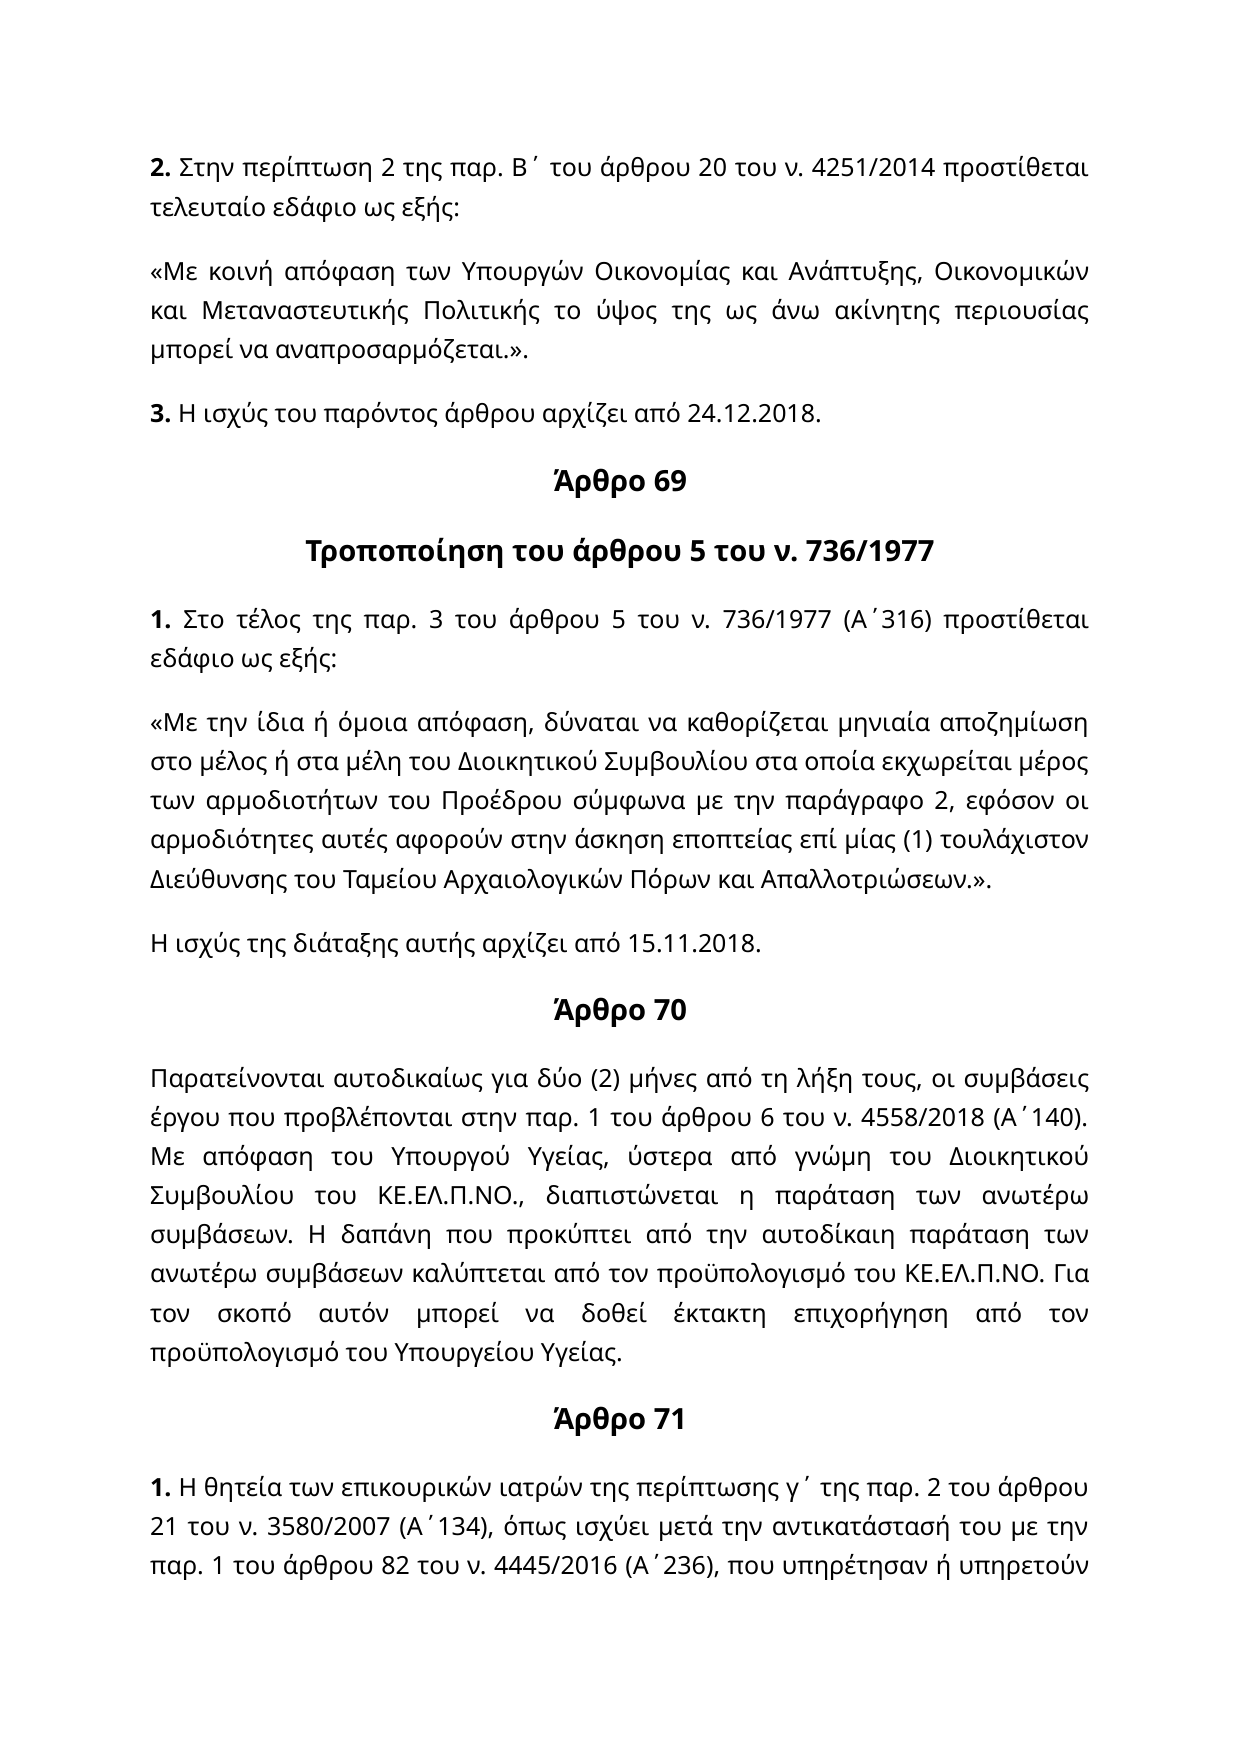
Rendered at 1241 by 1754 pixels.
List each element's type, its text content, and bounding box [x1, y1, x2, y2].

text «Με την ίδια ή όμοια απόφαση, δύναται να καθορίζεται μηνιαία αποζημίωση στο μέλος ή στα μέλη του Διοικητικού Συμβουλίου στα οποία εκχωρείται μέρος των αρμοδιοτήτων του Προέδρου σύμφωνα με την παράγραφο 2, εφόσον οι αρμοδιότητες αυτές αφορούν στην άσκηση εποπτείας επί μίας (1) τουλάχιστον Διεύθυνσης του Ταμείου Αρχαιολογικών Πόρων και Απαλλοτριώσεων.». [150, 704, 1090, 895]
text 1. Στο τέλος της παρ. 3 του άρθρου 5 του ν. 736/1977 (Α΄316) προστίθεται εδάφιο ως εξής: [150, 601, 1090, 674]
subtitle Άρθρο 69 [150, 460, 1090, 500]
text 3. Η ισχύς του παρόντος άρθρου αρχίζει από 24.12.2018. [150, 396, 1090, 430]
text Η ισχύς της διάταξης αυτής αρχίζει από 15.11.2018. [150, 925, 1090, 959]
text «Με κοινή απόφαση των Υπουργών Οικονομίας και Ανάπτυξης, Οικονομικών και Μεταναστευτικής Πολιτικής το ύψος της ως άνω ακίνητης περιουσίας μπορεί να αναπροσαρμόζεται.». [150, 253, 1090, 366]
text Παρατείνονται αυτοδικαίως για δύο (2) μήνες από τη λήξη τους, οι συμβάσεις έργου που προβλέπονται στην παρ. 1 του άρθρου 6 του ν. 4558/2018 (Α΄140). Με απόφαση του Υπουργού Υγείας, ύστερα από γνώμη του Διοικητικού Συμβουλίου του ΚΕ.ΕΛ.Π.ΝΟ., διαπιστώνεται η παράταση των ανωτέρω συμβάσεων. Η δαπάνη που προκύπτει από την αυτοδίκαιη παράταση των ανωτέρω συμβάσεων καλύπτεται από τον προϋπολογισμό του ΚΕ.ΕΛ.Π.ΝΟ. Για τον σκοπό αυτόν μπορεί να δοθεί έκτακτη επιχορήγηση από τον προϋπολογισμό του Υπουργείου Υγείας. [150, 1060, 1090, 1368]
subtitle Άρθρο 70 [150, 989, 1090, 1029]
text 1. Η θητεία των επικουρικών ιατρών της περίπτωσης γ΄ της παρ. 2 του άρθρου 21 του ν. 3580/2007 (Α΄134), όπως ισχύει μετά την αντικατάστασή του με την παρ. 1 του άρθρου 82 του ν. 4445/2016 (Α΄236), που υπηρέτησαν ή υπηρετούν [150, 1469, 1090, 1582]
text 2. Στην περίπτωση 2 της παρ. Β΄ του άρθρου 20 του ν. 4251/2014 προστίθεται τελευταίο εδάφιο ως εξής: [150, 150, 1090, 223]
subtitle Τροποποίηση του άρθρου 5 του ν. 736/1977 [150, 531, 1090, 570]
subtitle Άρθρο 71 [150, 1398, 1090, 1438]
